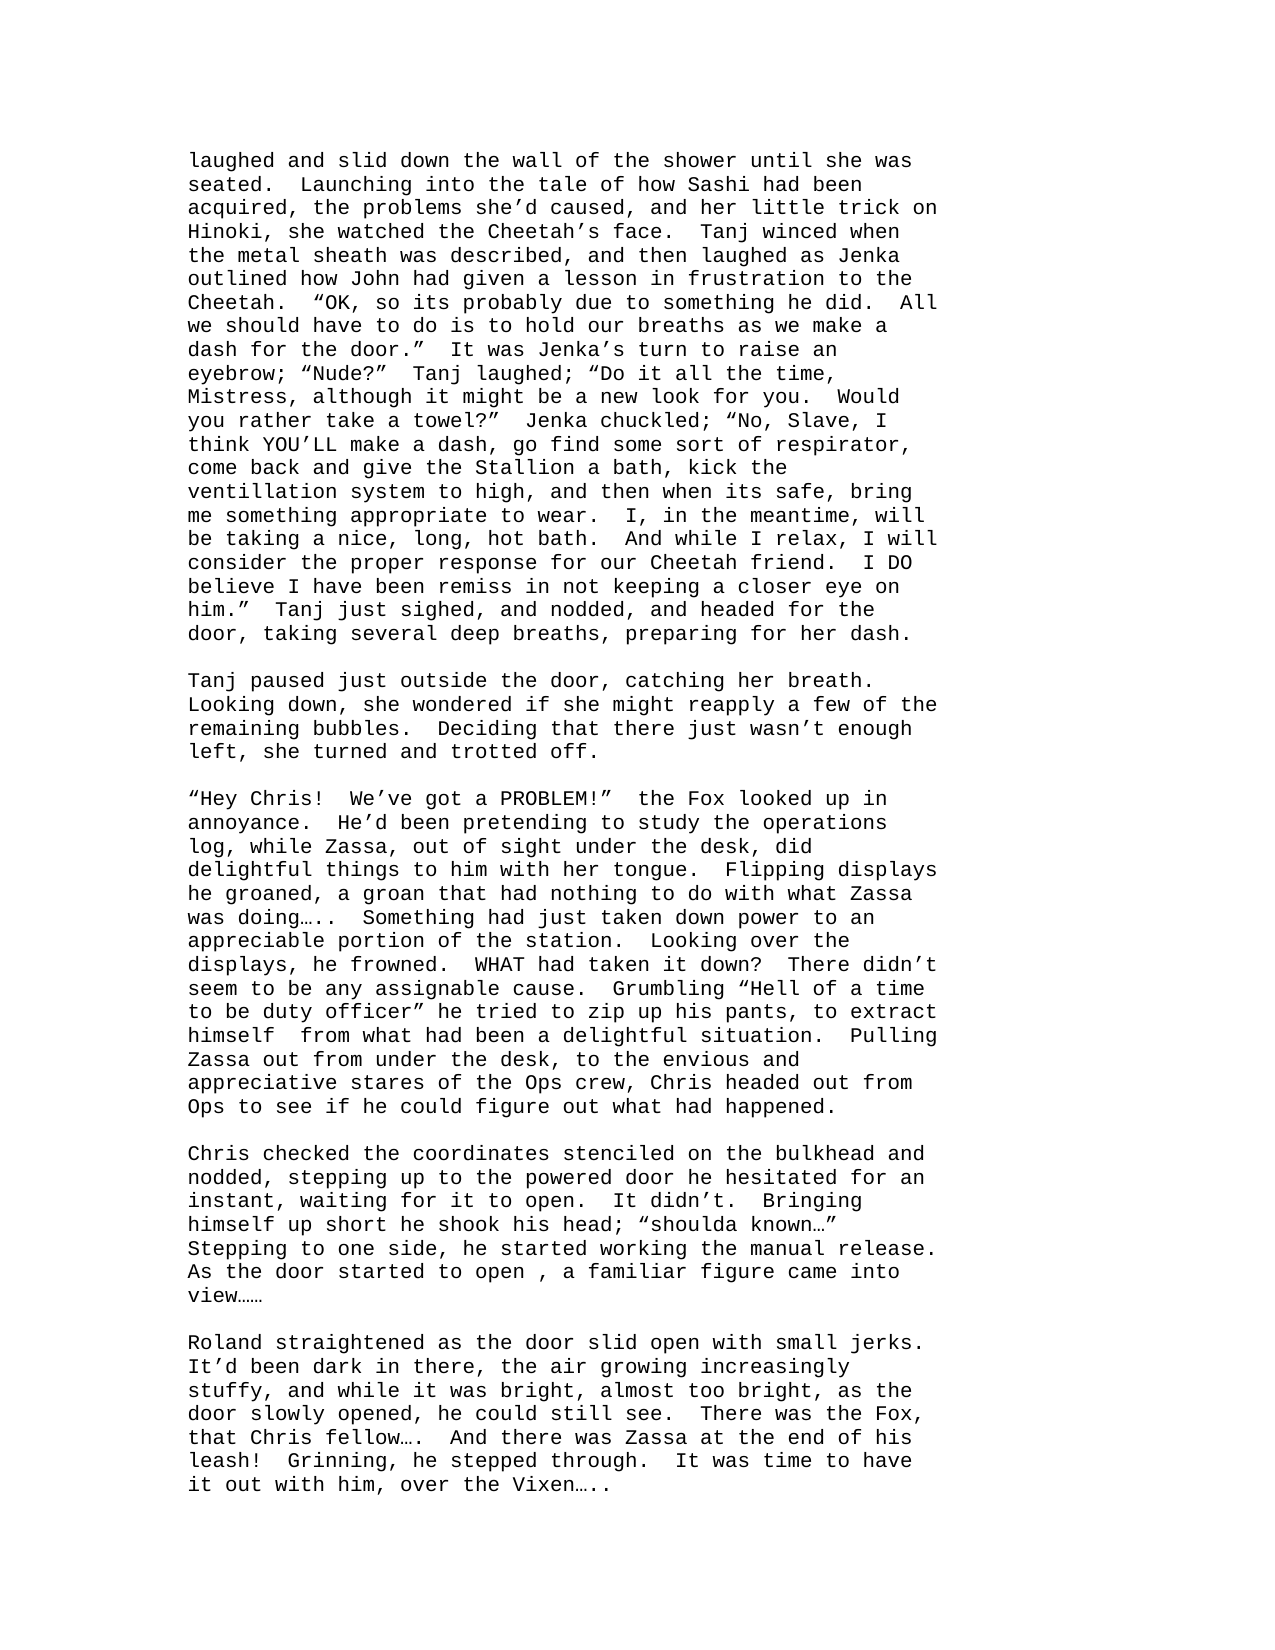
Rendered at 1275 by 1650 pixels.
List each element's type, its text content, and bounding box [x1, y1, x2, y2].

text Chris checked the coordinates stenciled on the bulkhead and nodded, stepping up to the powered door he hesitated for an instant, waiting for it to open. It didn’t. Bringing himself up short he shook his head; “shoulda known…” Stepping to one side, he started working the manual release. As the door started to open , a familiar figure came into view…… [187, 1143, 937, 1309]
text Tanj paused just outside the door, catching her breath. Looking down, she wondered if she might reapply a few of the remaining bubbles. Deciding that there just wasn’t enough left, she turned and trotted off. [187, 670, 937, 765]
text “Hey Chris! We’ve got a PROBLEM!” the Fox looked up in annoyance. He’d been pretending to study the operations log, while Zassa, out of sight under the desk, did delightful things to him with her tongue. Flipping displays he groaned, a groan that had nothing to do with what Zassa was doing….. Something had just taken down power to an appreciable portion of the station. Looking over the displays, he frowned. WHAT had taken it down? There didn’t seem to be any assignable cause. Grumbling “Hell of a time to be duty officer” he tried to zip up his pants, to extract himself from what had been a delightful situation. Pulling Zassa out from under the desk, to the envious and appreciative stares of the Ops crew, Chris headed out from Ops to see if he could figure out what had happened. [187, 788, 937, 1119]
text Roland straightened as the door slid open with small jerks. It’d been dark in there, the air growing increasingly stuffy, and while it was bright, almost too bright, as the door slowly opened, he could still see. There was the Fox, that Chris fellow…. And there was Zassa at the end of his leash! Grinning, he stepped through. It was time to have it out with him, over the Vixen….. [187, 1332, 937, 1498]
text laughed and slid down the wall of the shower until she was seated. Launching into the tale of how Sashi had been acquired, the problems she’d caused, and her little trick on Hinoki, she watched the Cheetah’s face. Tanj winced when the metal sheath was described, and then laughed as Jenka outlined how John had given a lesson in frustration to the Cheetah. “OK, so its probably due to something he did. All we should have to do is to hold our breaths as we make a dash for the door.” It was Jenka’s turn to raise an eyebrow; “Nude?” Tanj laughed; “Do it all the time, Mistress, although it might be a new look for you. Would you rather take a towel?” Jenka chuckled; “No, Slave, I think YOU’LL make a dash, go find some sort of respirator, come back and give the Stallion a bath, kick the ventillation system to high, and then when its safe, bring me something appropriate to wear. I, in the meantime, will be taking a nice, long, hot bath. And while I relax, I will consider the proper response for our Cheetah friend. I DO believe I have been remiss in not keeping a closer eye on him.” Tanj just sighed, and nodded, and headed for the door, taking several deep breaths, preparing for her dash. [187, 150, 937, 647]
